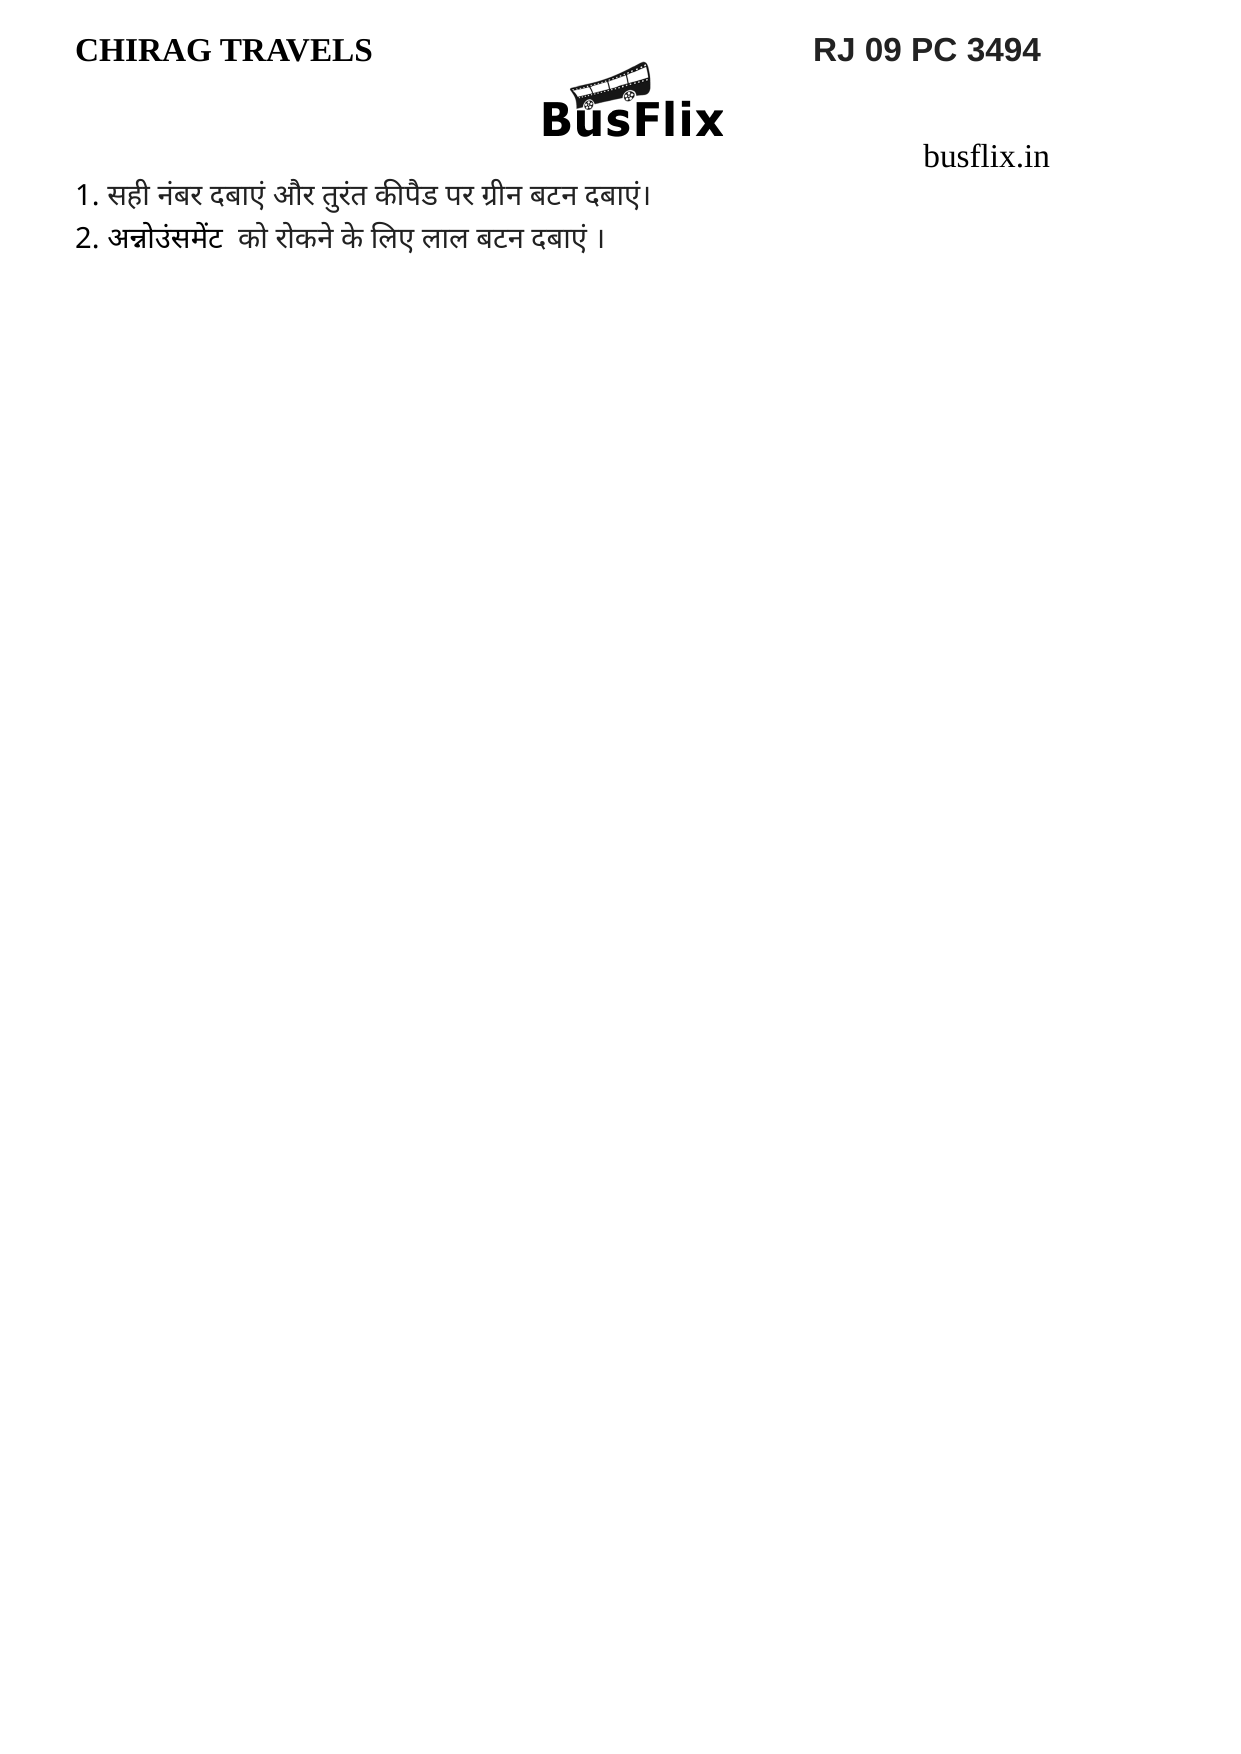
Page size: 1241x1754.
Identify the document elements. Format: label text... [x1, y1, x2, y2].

text [150, 274, 656, 521]
text 2. अन्नोउंसमेंट को रोकने के लिए लाल बटन दबाएं । [75, 218, 1165, 261]
text [214, 651, 711, 843]
text 1. सही नंबर दबाएं और तुरंत कीपैड पर ग्रीन बटन दबाएं। [75, 175, 1165, 218]
